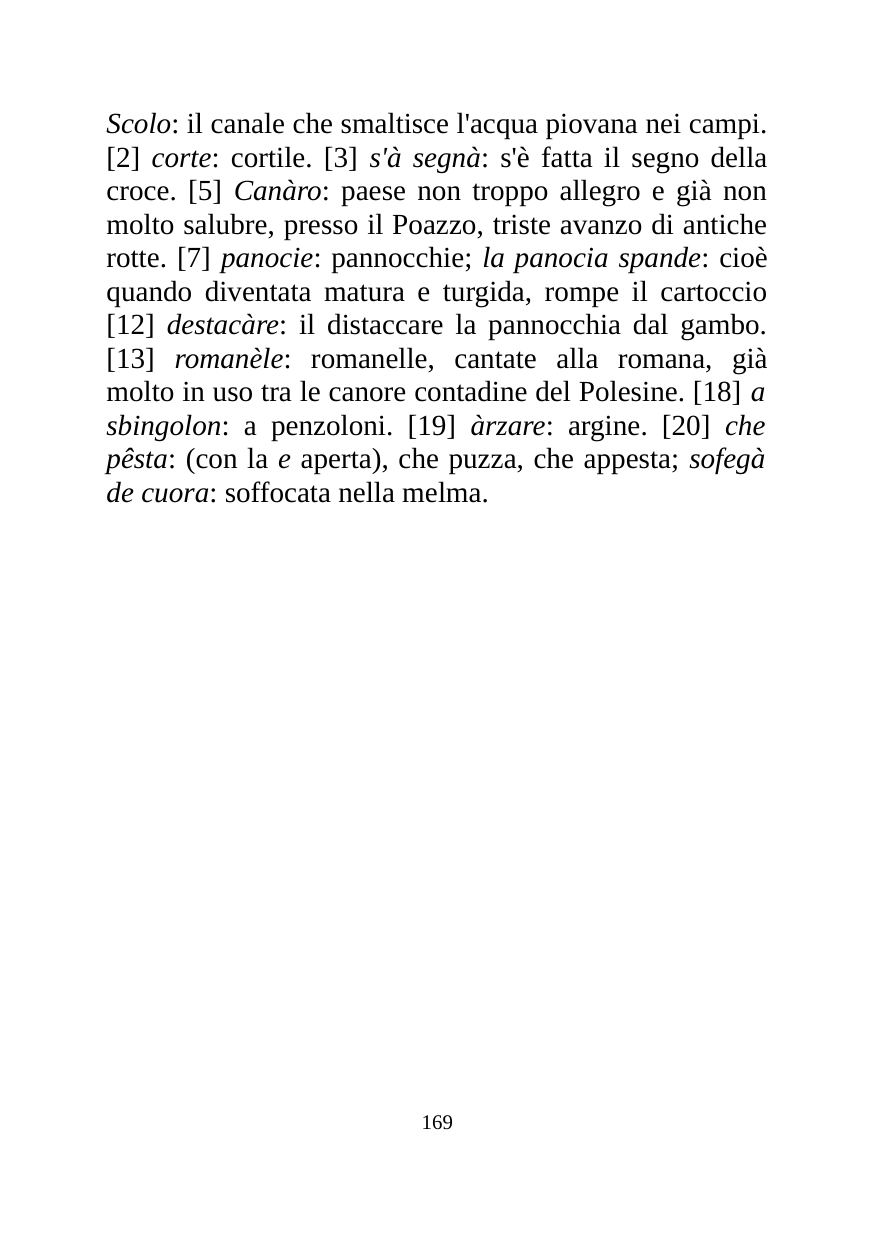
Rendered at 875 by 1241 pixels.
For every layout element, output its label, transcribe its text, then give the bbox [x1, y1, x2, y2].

text Scolo: il canale che smaltisce l'acqua piovana nei campi. [2] corte: cortile. [3] s'à segnà: s'è fatta il segno della croce. [5] Canàro: paese non troppo allegro e già non molto salubre, presso il Poazzo, triste avanzo di antiche rotte. [7] panocie: pannocchie; la panocia spande: cioè quando diventata matura e turgida, rompe il cartoccio [12] destacàre: il distaccare la pannocchia dal gambo. [13] romanèle: romanelle, cantate alla romana, già molto in uso tra le canore contadine del Polesine. [18] a sbingolon: a penzoloni. [19] àrzare: argine. [20] che pêsta: (con la e aperta), che puzza, che appesta; sofegà de cuora: soffocata nella melma. [106, 106, 768, 509]
